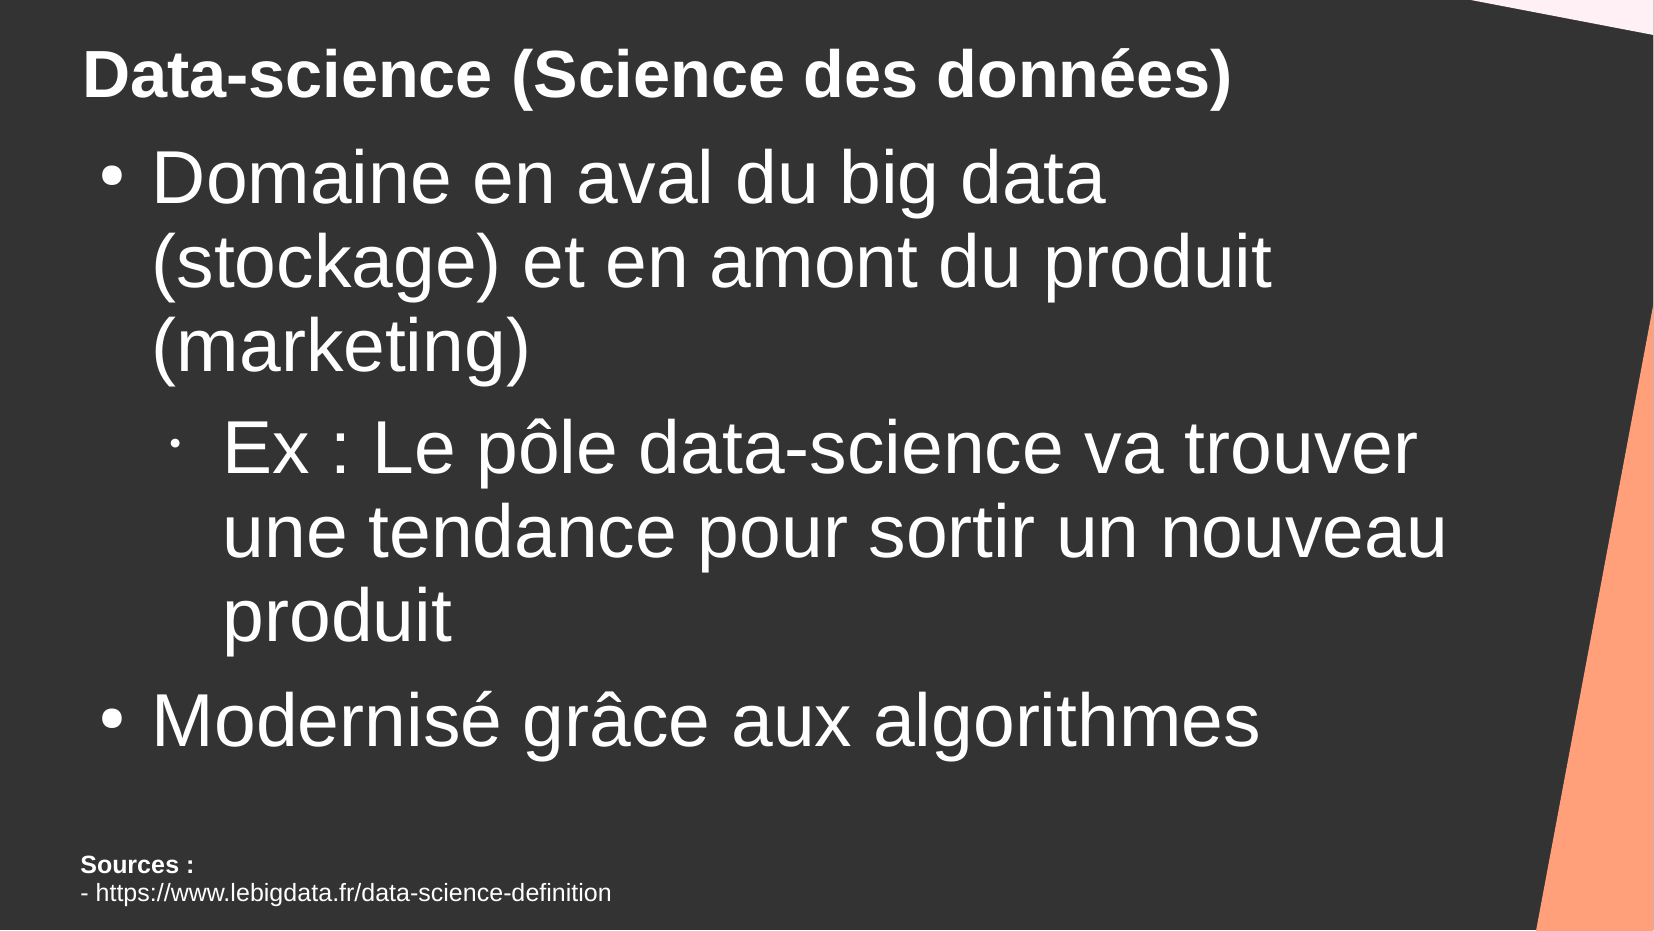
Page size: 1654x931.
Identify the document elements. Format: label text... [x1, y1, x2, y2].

text_box [1470, 0, 1654, 36]
text_box Sources : - https://www.lebigdata.fr/data-science-definition [65, 843, 1482, 915]
list Domaine en aval du big data (stockage) et en amont du produit (marketing) Ex : Le pôle data-science va trouver une tendance pour sortir un nouveau produit Modernisé grâce aux algorithmes [80, 135, 1453, 815]
title Data-science (Science des données) [82, 37, 1571, 115]
text_box [1535, 300, 1654, 931]
